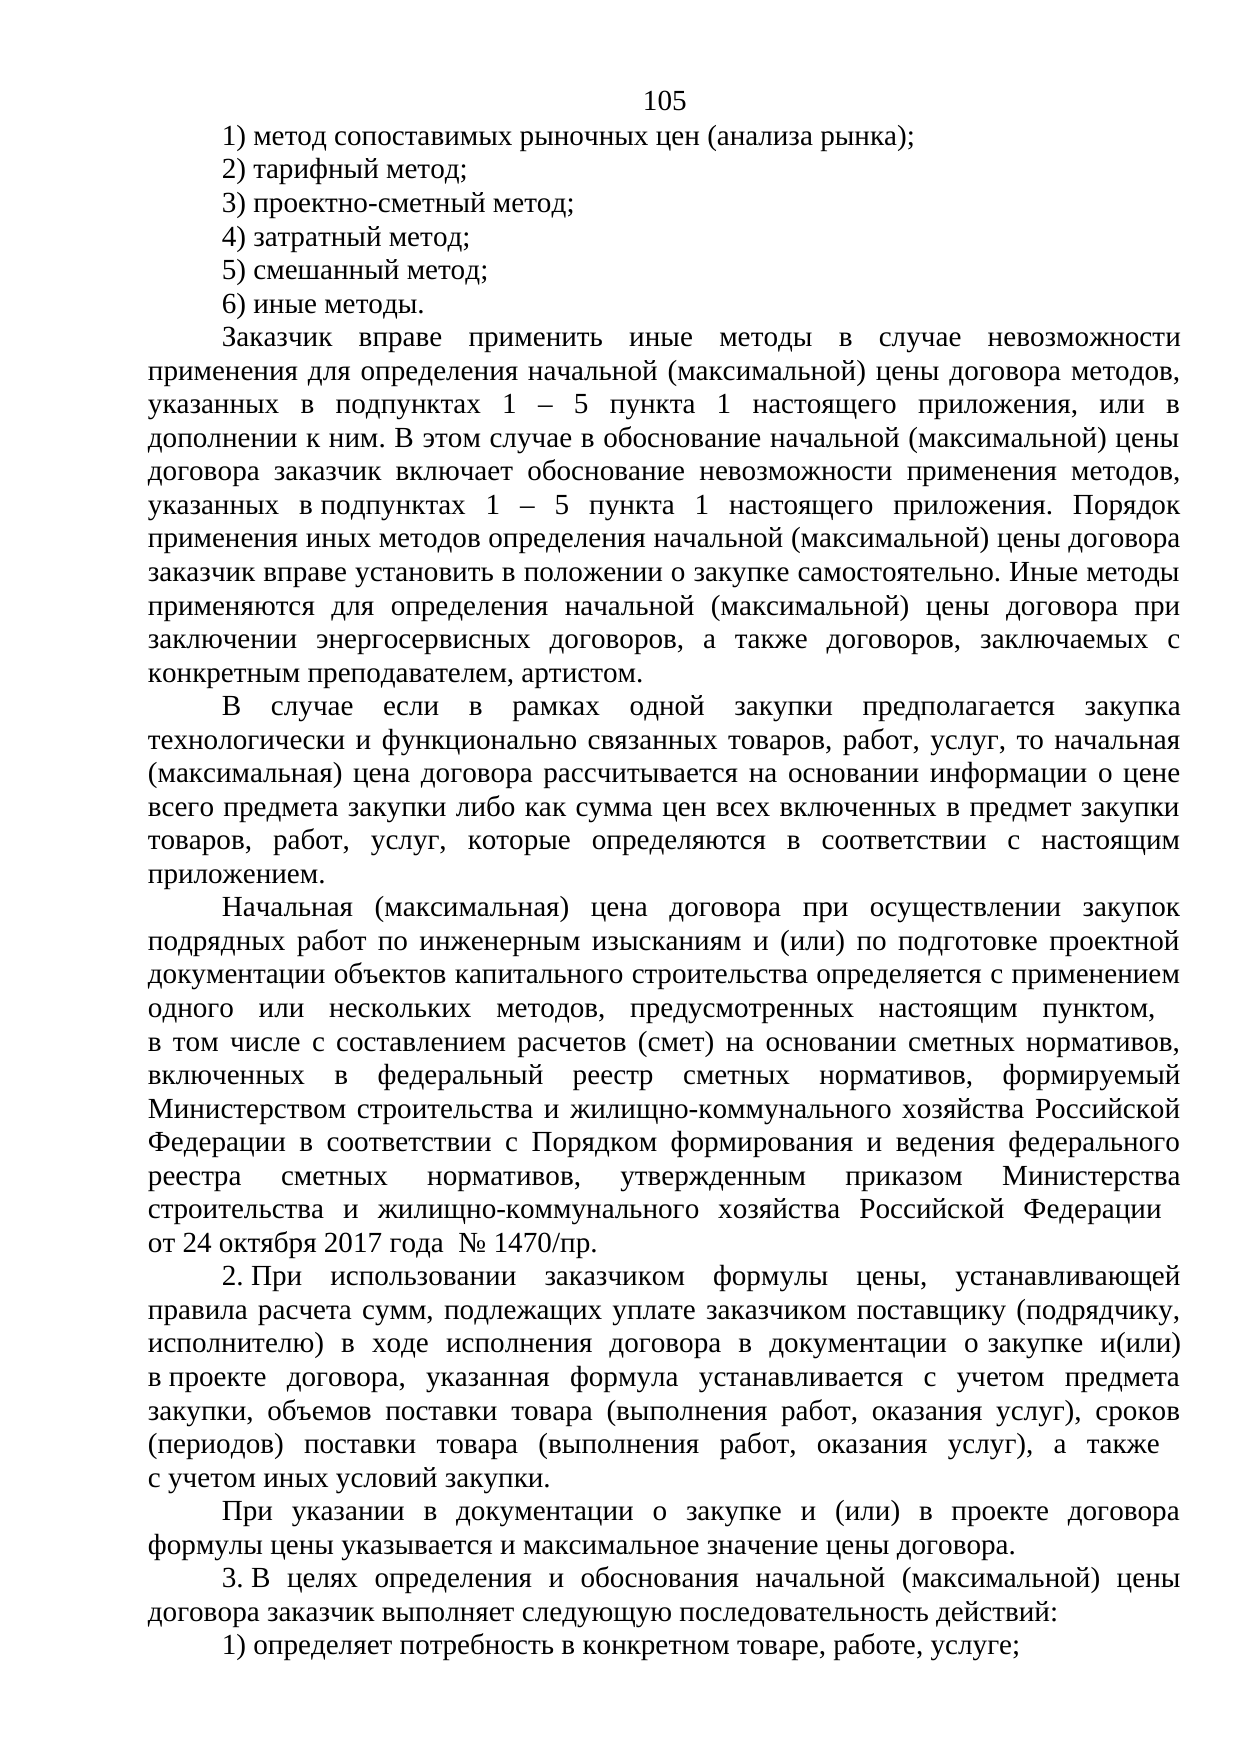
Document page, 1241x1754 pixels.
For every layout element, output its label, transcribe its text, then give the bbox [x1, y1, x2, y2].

text 2) тарифный метод; [148, 152, 1181, 185]
text 5) смешанный метод; [148, 252, 1181, 286]
text 1) определяет потребность в конкретном товаре, работе, услуге; [148, 1627, 1181, 1661]
text 6) иные методы. [148, 286, 1181, 319]
text 3. В целях определения и обоснования начальной (максимальной) цены договора заказчик выполняет следующую последовательность действий: [148, 1560, 1181, 1627]
text 3) проектно-сметный метод; [148, 185, 1181, 219]
text При указании в документации о закупке и (или) в проекте договора формулы цены указывается и максимальное значение цены договора. [148, 1493, 1181, 1560]
text Начальная (максимальная) цена договора при осуществлении закупок подрядных работ по инженерным изысканиям и (или) по подготовке проектной документации объектов капитального строительства определяется с применением одного или нескольких методов, предусмотренных настоящим пунктом, в том числе с составлением расчетов (смет) на основании сметных нормативов, включенных в федеральный реестр сметных нормативов, формируемый Министерством строительства и жилищно-коммунального хозяйства Российской Федерации в соответствии с Порядком формирования и ведения федерального реестра сметных нормативов, утвержденным приказом Министерства строительства и жилищно-коммунального хозяйства Российской Федерации от 24 октября 2017 года № 1470/пр. [148, 889, 1181, 1258]
text 4) затратный метод; [148, 219, 1181, 252]
text 1) метод сопоставимых рыночных цен (анализа рынка); [148, 118, 1181, 152]
text Заказчик вправе применить иные методы в случае невозможности применения для определения начальной (максимальной) цены договора методов, указанных в подпунктах 1 – 5 пункта 1 настоящего приложения, или в дополнении к ним. В этом случае в обоснование начальной (максимальной) цены договора заказчик включает обоснование невозможности применения методов, указанных в подпунктах 1 – 5 пункта 1 настоящего приложения. Порядок применения иных методов определения начальной (максимальной) цены договора заказчик вправе установить в положении о закупке самостоятельно. Иные методы применяются для определения начальной (максимальной) цены договора при заключении энергосервисных договоров, а также договоров, заключаемых с конкретным преподавателем, артистом. [148, 319, 1181, 688]
text В случае если в рамках одной закупки предполагается закупка технологически и функционально связанных товаров, работ, услуг, то начальная (максимальная) цена договора рассчитывается на основании информации о цене всего предмета закупки либо как сумма цен всех включенных в предмет закупки товаров, работ, услуг, которые определяются в соответствии с настоящим приложением. [148, 688, 1181, 889]
text 2. При использовании заказчиком формулы цены, устанавливающей правила расчета сумм, подлежащих уплате заказчиком поставщику (подрядчику, исполнителю) в ходе исполнения договора в документации о закупке и(или) в проекте договора, указанная формула устанавливается с учетом предмета закупки, объемов поставки товара (выполнения работ, оказания услуг), сроков (периодов) поставки товара (выполнения работ, оказания услуг), а также с учетом иных условий закупки. [148, 1258, 1181, 1493]
